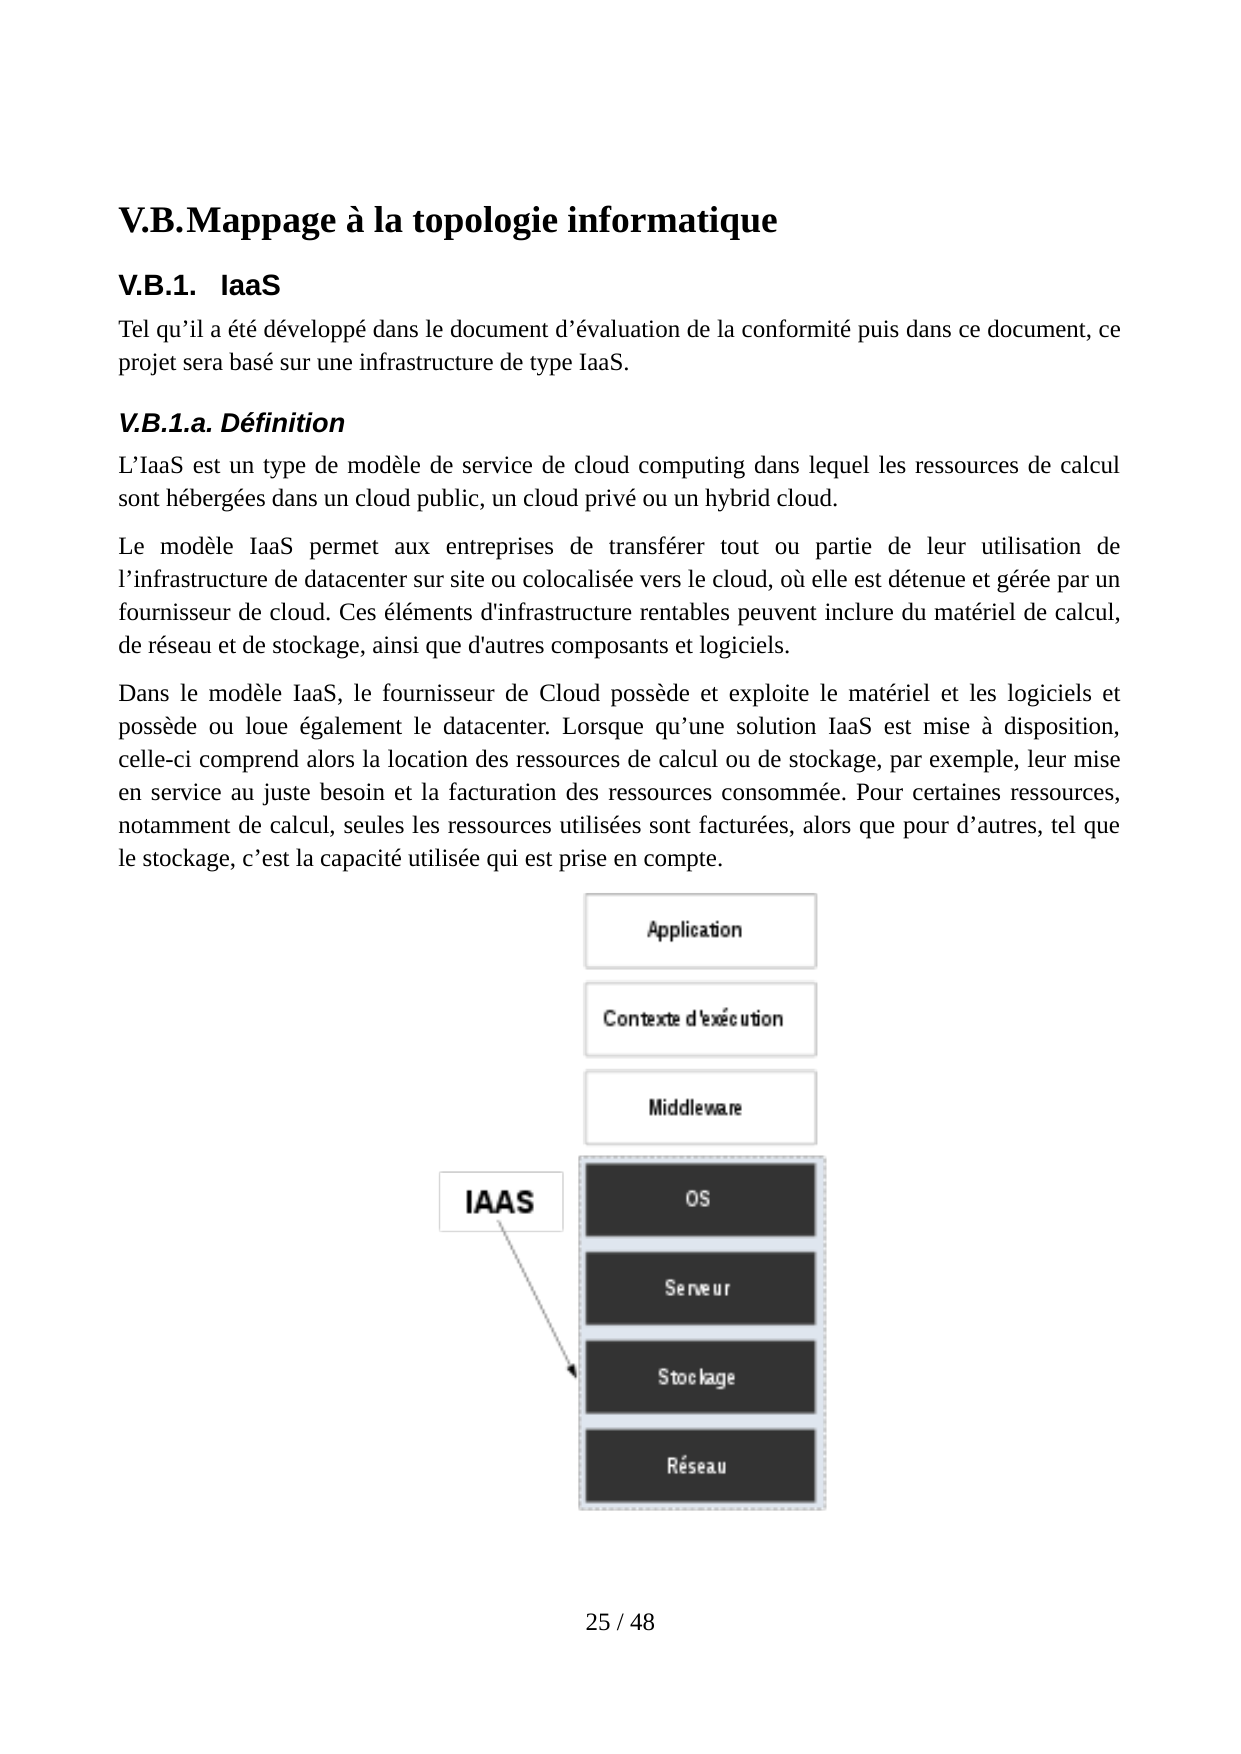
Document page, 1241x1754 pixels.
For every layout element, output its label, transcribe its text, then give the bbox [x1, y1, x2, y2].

subtitle Mappage à la topologie informatique [118, 197, 1122, 240]
text Dans le modèle IaaS, le fournisseur de Cloud possède et exploite le matériel et les logiciels et possède ou loue également le datacenter. Lorsque qu’une solution IaaS est mise à disposition, celle-ci comprend alors la location des ressources de calcul ou de stockage, par exemple, leur mise en service au juste besoin et la facturation des ressources consommée. Pour certaines ressources, notamment de calcul, seules les ressources utilisées sont facturées, alors que pour d’autres, tel que le stockage, c’est la capacité utilisée qui est prise en compte. [118, 678, 1122, 872]
subtitle IaaS [118, 267, 1122, 301]
subtitle Définition [118, 407, 1122, 438]
text Le modèle IaaS permet aux entreprises de transférer tout ou partie de leur utilisation de l’infrastructure de datacenter sur site ou colocalisée vers le cloud, où elle est détenue et gérée par un fournisseur de cloud. Ces éléments d'infrastructure rentables peuvent inclure du matériel de calcul, de réseau et de stockage, ainsi que d'autres composants et logiciels. [118, 531, 1122, 659]
picture [413, 890, 827, 1511]
text Tel qu’il a été développé dans le document d’évaluation de la conformité puis dans ce document, ce projet sera basé sur une infrastructure de type IaaS. [118, 314, 1122, 375]
text L’IaaS est un type de modèle de service de cloud computing dans lequel les ressources de calcul sont hébergées dans un cloud public, un cloud privé ou un hybrid cloud. [118, 451, 1122, 512]
